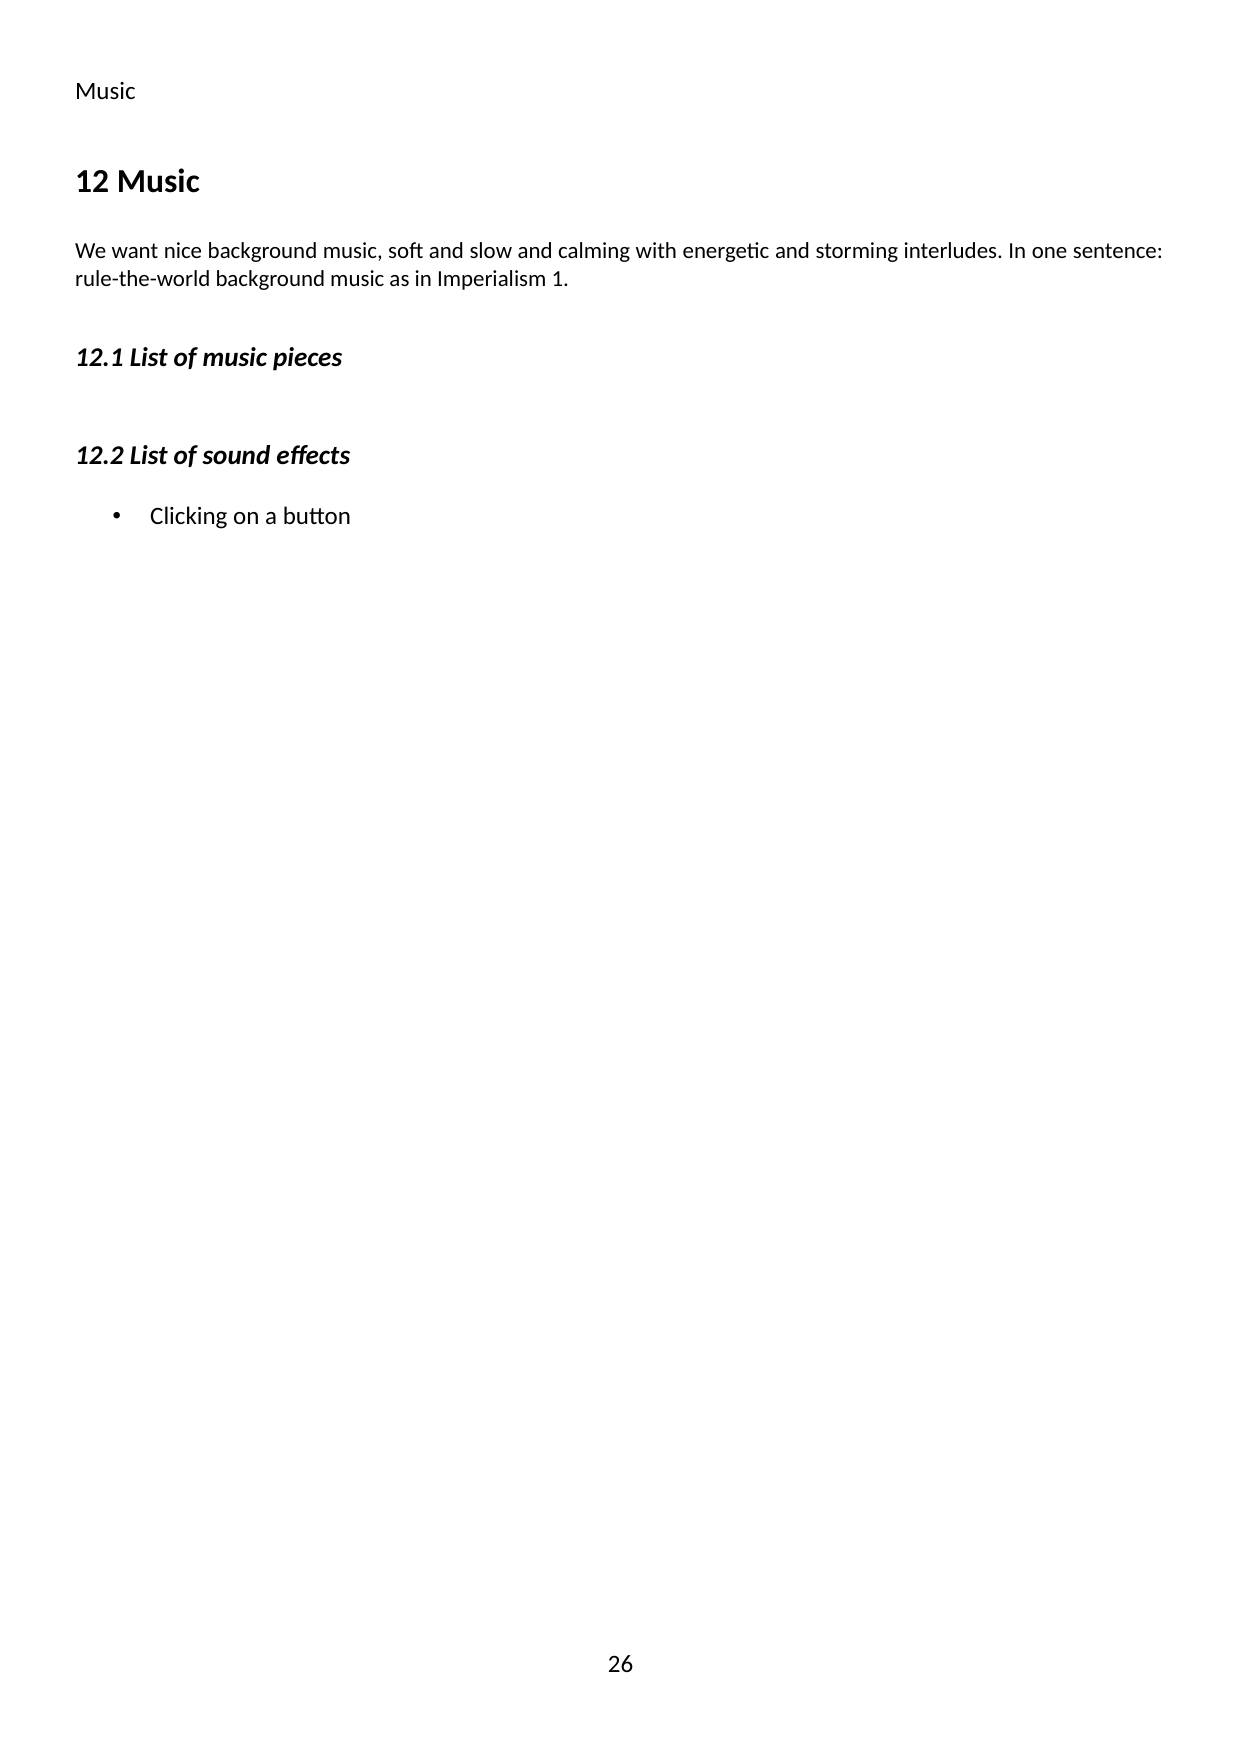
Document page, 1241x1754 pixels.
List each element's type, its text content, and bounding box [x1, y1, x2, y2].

text We want nice background music, soft and slow and calming with energetic and storming interludes. In one sentence: rule-the-world background music as in Imperialism 1. [75, 236, 1166, 292]
list Clicking on a button [112, 501, 1166, 531]
subtitle List of sound effects [75, 438, 1166, 471]
subtitle List of music pieces [75, 340, 1166, 373]
subtitle Music [75, 160, 1166, 201]
